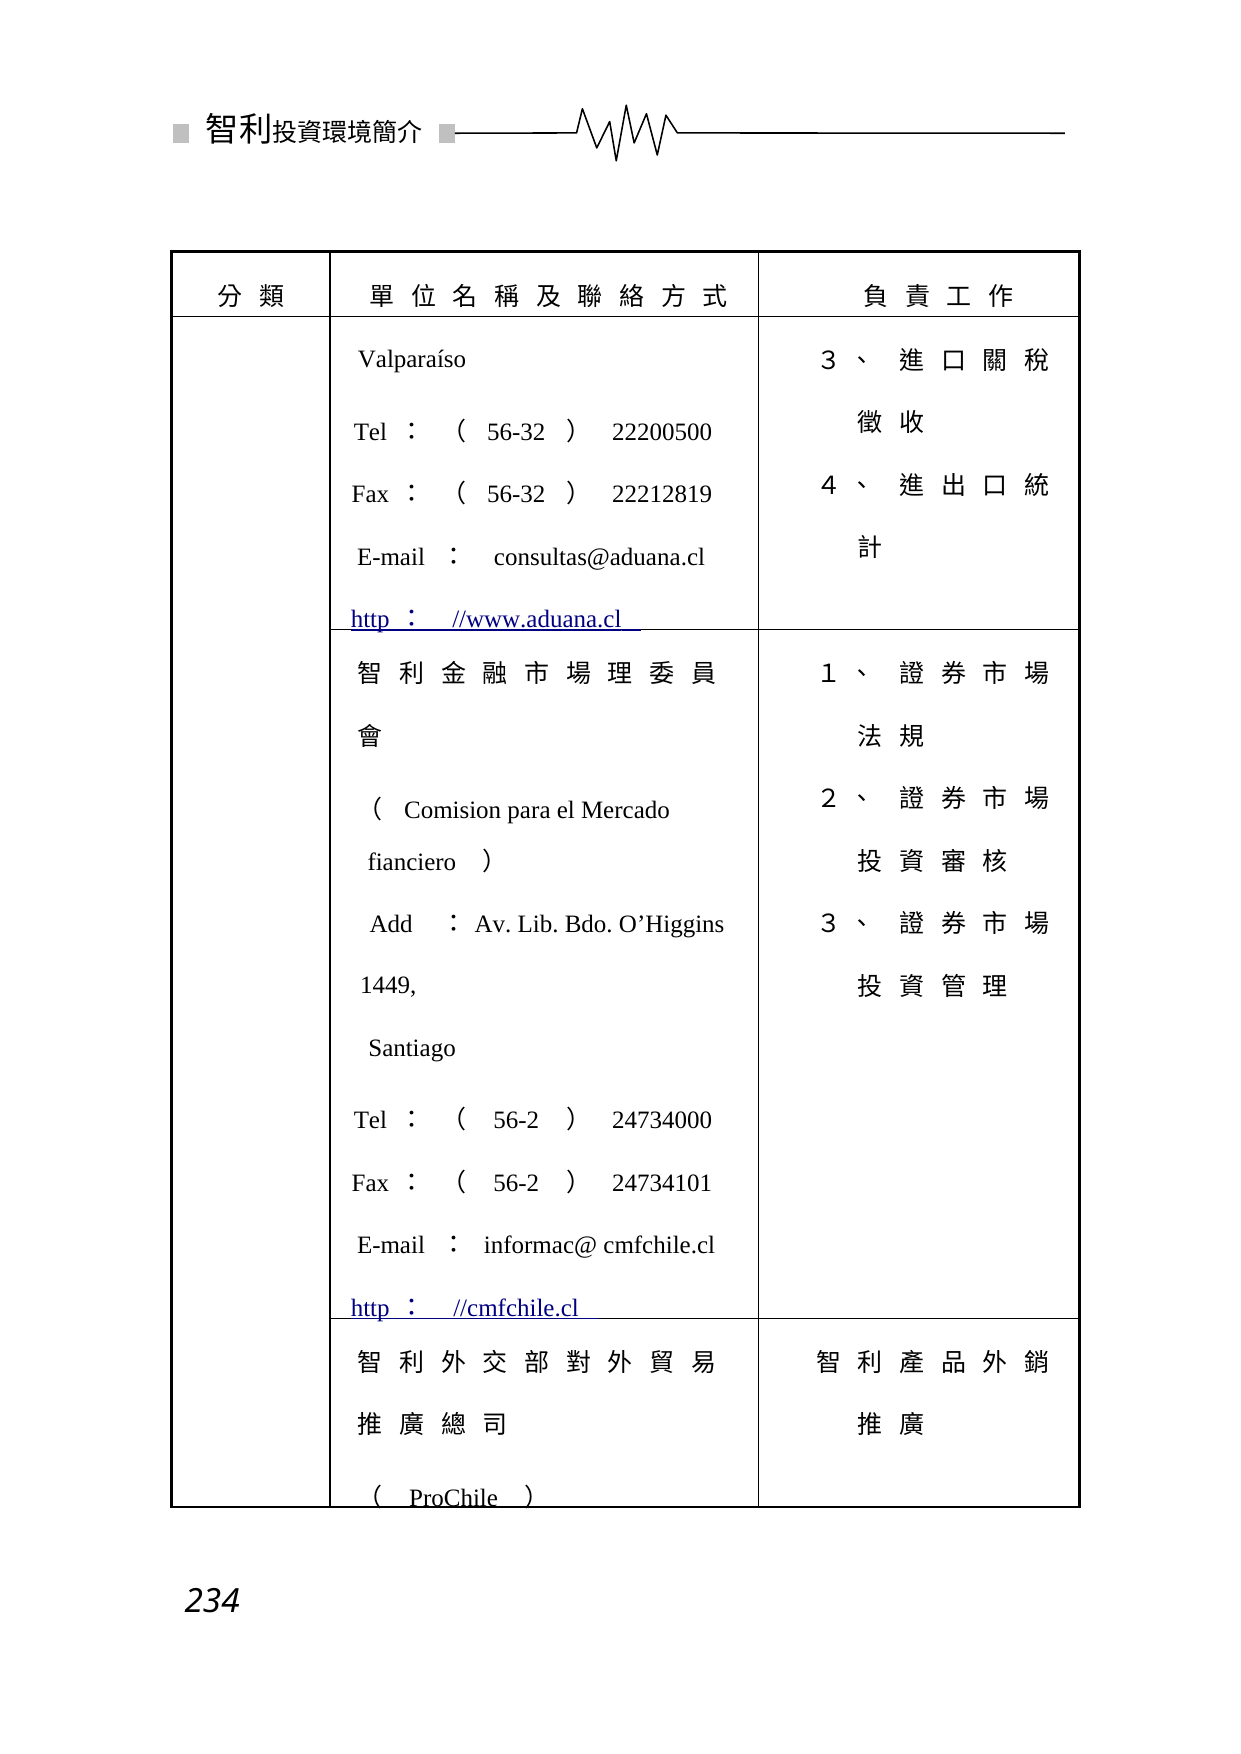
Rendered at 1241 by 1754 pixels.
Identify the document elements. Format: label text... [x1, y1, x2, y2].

table_cell １、證券市場法規 ２、證券市場投資審核 ３、證券市場投資管理 [759, 630, 1078, 1318]
table_header 負責工作 [759, 253, 1078, 316]
table_cell 智利外交部對外貿易推廣總司 （ProChile） [331, 1319, 758, 1506]
table_cell 智利產品外銷推廣 [759, 1319, 1078, 1506]
table_cell ３、進口關稅徵收 ４、進出口統計 [759, 317, 1078, 629]
table_header 分類 [173, 253, 329, 316]
table_cell Valparaíso Tel：（56-32）22200500 Fax：（56-32）22212819 E-mail：consultas@aduana.cl http：//www.aduana.cl [331, 317, 758, 629]
table_cell 智利金融市場理委員會 （Comision para el Mercado fianciero） Add：Av. Lib. Bdo. O’Higgins 1449, Santiago Tel：（56-2）24734000 Fax：（56-2）24734101 E-mail：informac@ cmfchile.cl http：//cmfchile.cl [331, 630, 758, 1318]
table_header 單位名稱及聯絡方式 [331, 253, 758, 316]
